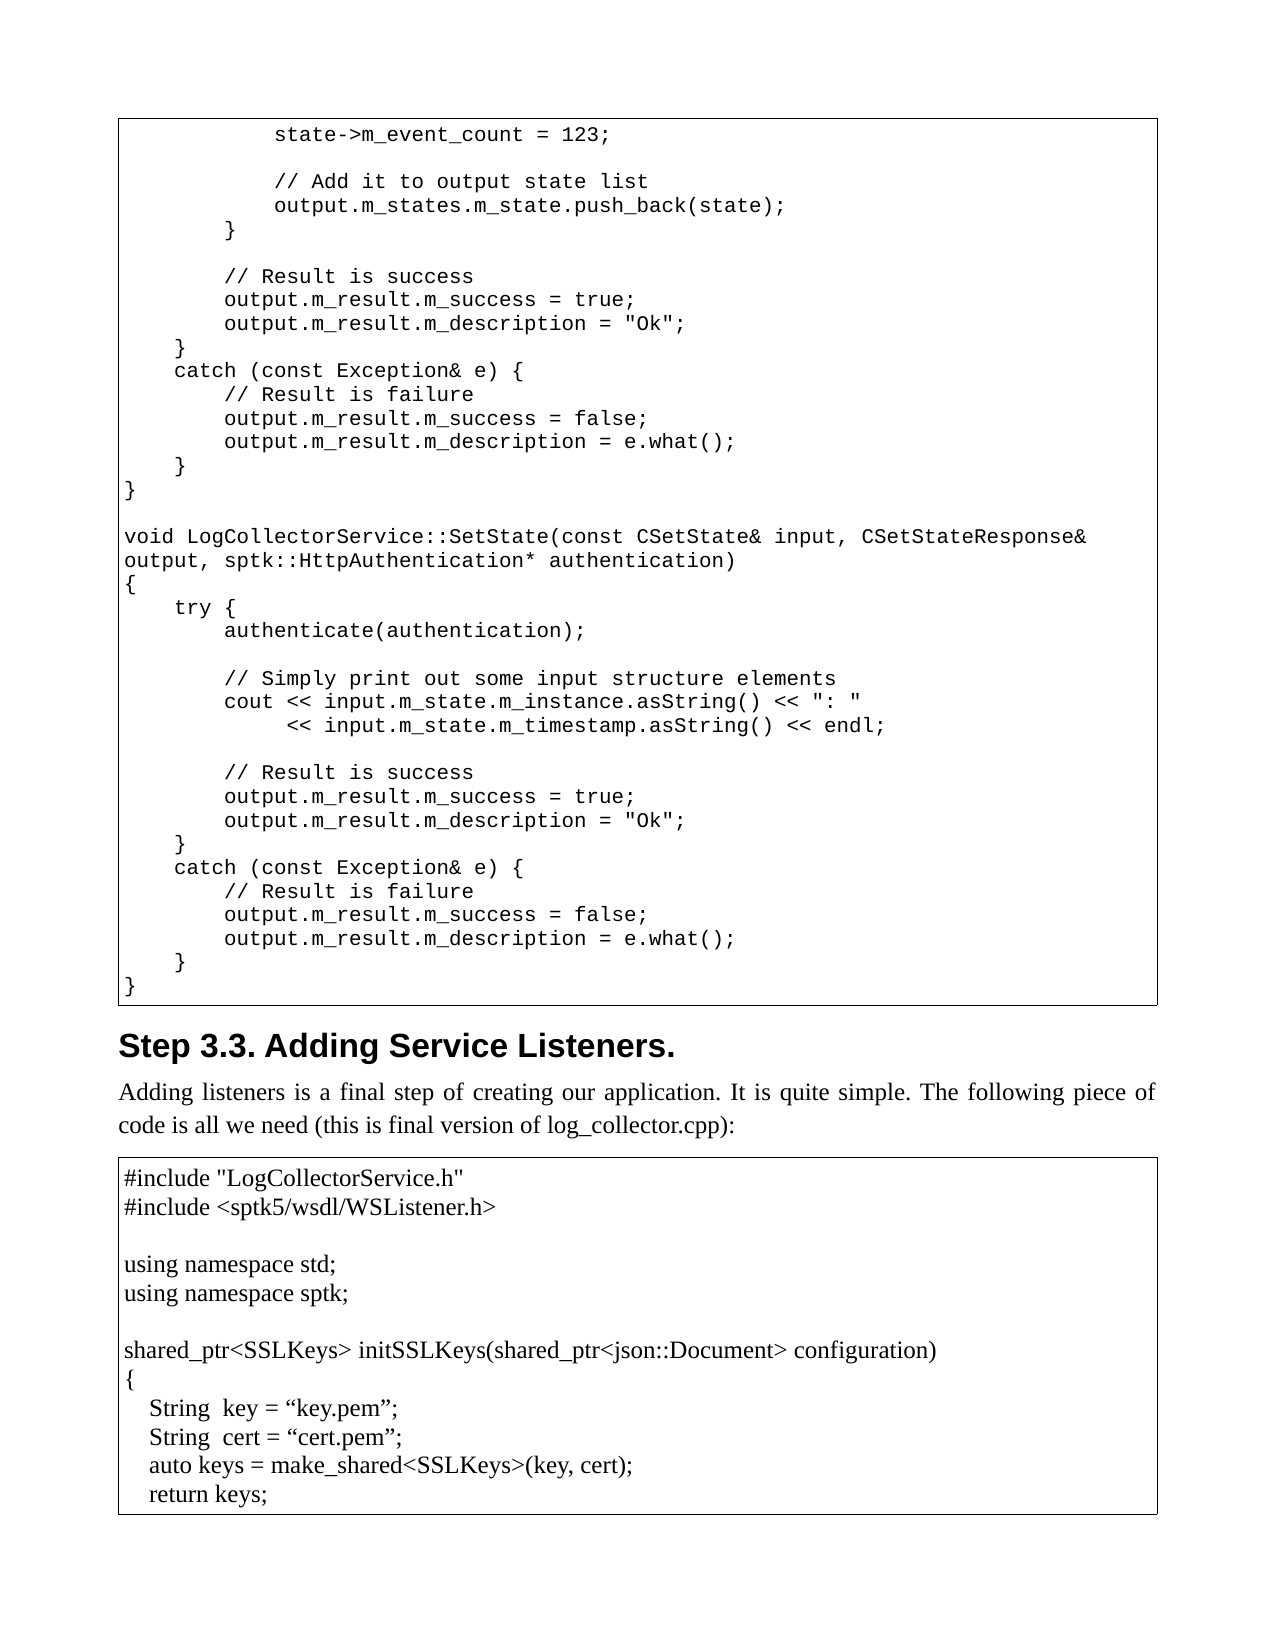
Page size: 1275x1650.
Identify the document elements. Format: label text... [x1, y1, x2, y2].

text Adding listeners is a final step of creating our application. It is quite simple. The following piece of code is all we need (this is final version of log_collector.cpp): [118, 1077, 1157, 1138]
subtitle Step 3.3. Adding Service Listeners. [118, 1026, 1157, 1064]
table_header state->m_event_count = 123; // Add it to output state list output.m_states.m_state.push_back(state); } // Result is success output.m_result.m_success = true; output.m_result.m_description = "Ok"; } catch (const Exception& e) { // Result is failure output.m_result.m_success = false; output.m_result.m_description = e.what(); } } void LogCollectorService::SetState(const CSetState& input, CSetStateResponse& output, sptk::HttpAuthentication* authentication) { try { authenticate(authentication); // Simply print out some input structure elements cout << input.m_state.m_instance.asString() << ": " << input.m_state.m_timestamp.asString() << endl; // Result is success output.m_result.m_success = true; output.m_result.m_description = "Ok"; } catch (const Exception& e) { // Result is failure output.m_result.m_success = false; output.m_result.m_description = e.what(); } } [119, 119, 1157, 1004]
table_header #include "LogCollectorService.h" #include <sptk5/wsdl/WSListener.h> using namespace std; using namespace sptk; shared_ptr<SSLKeys> initSSLKeys(shared_ptr<json::Document> configuration) { String key = “key.pem”; String cert = “cert.pem”; auto keys = make_shared<SSLKeys>(key, cert); return keys; [119, 1158, 1157, 1514]
